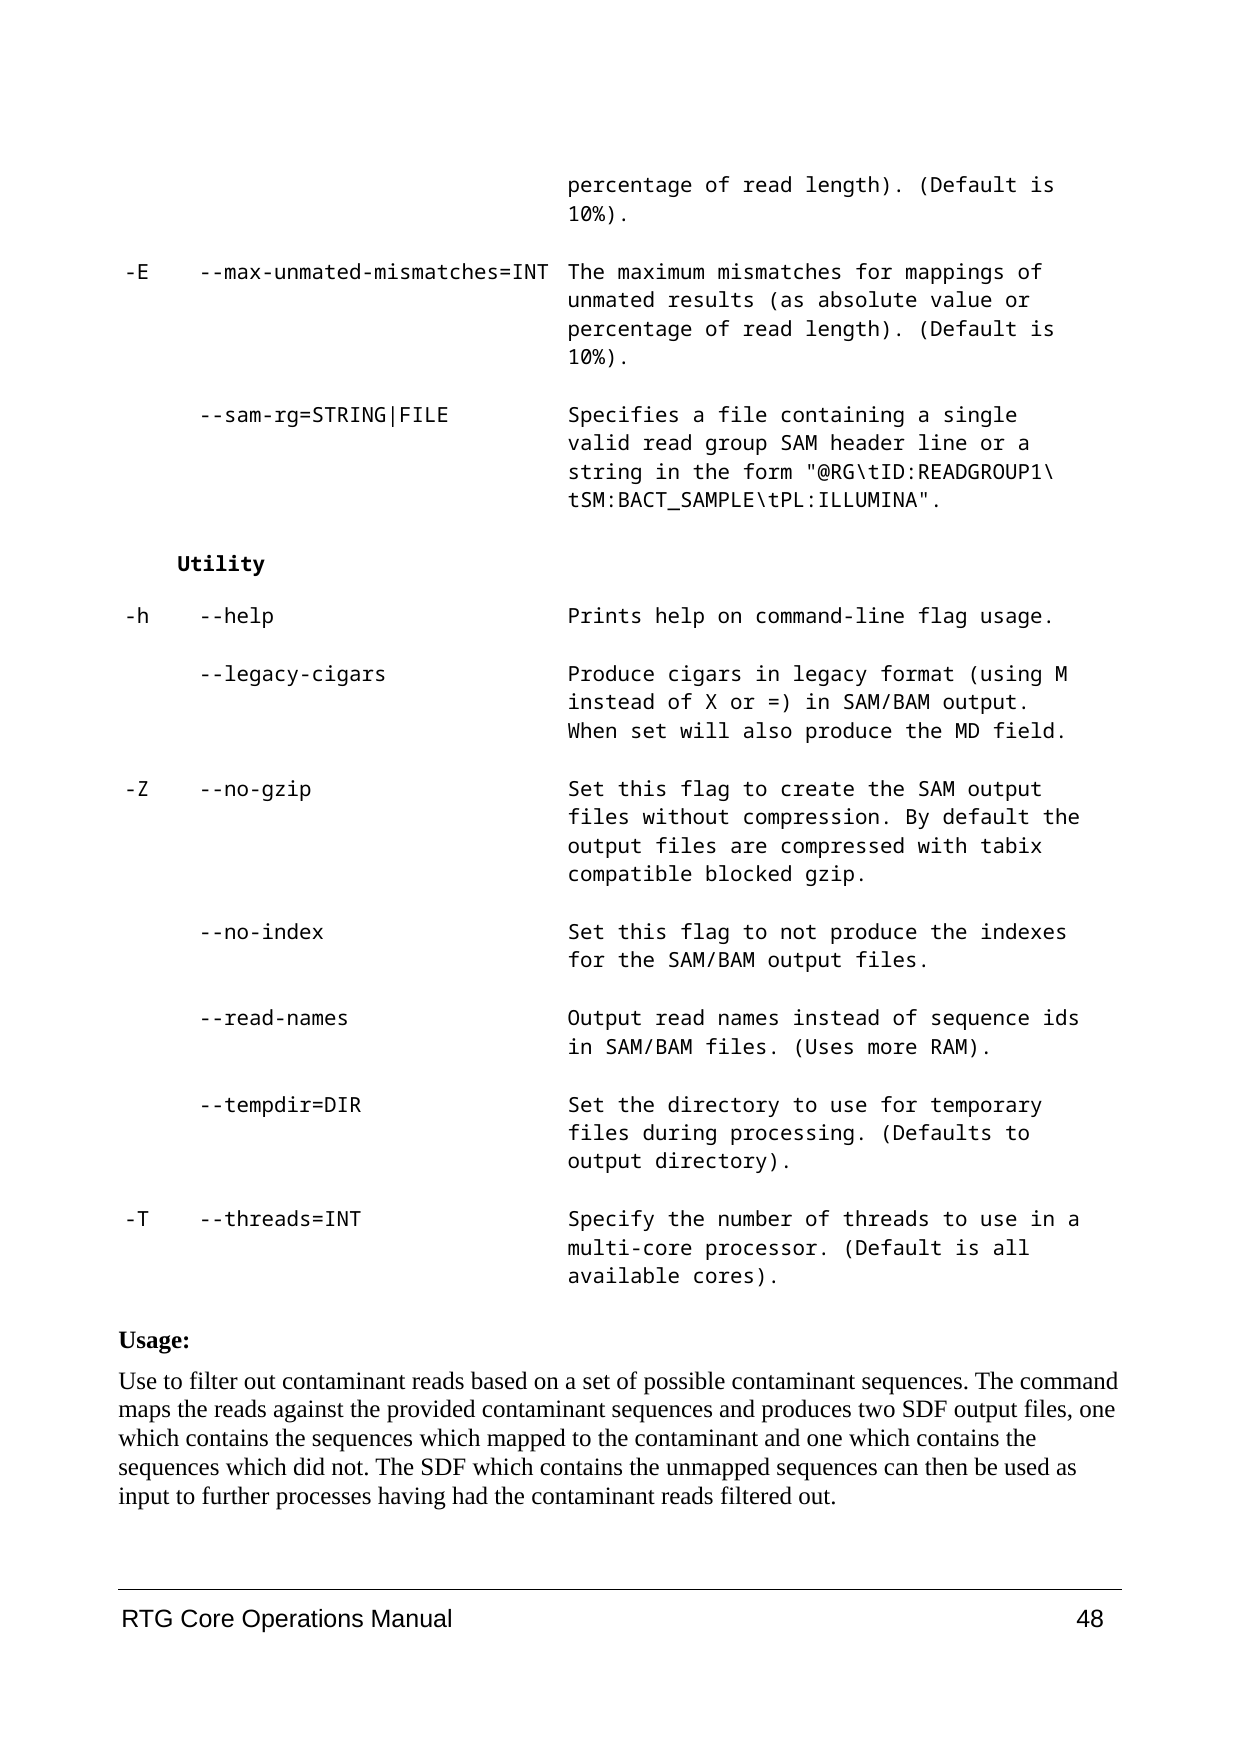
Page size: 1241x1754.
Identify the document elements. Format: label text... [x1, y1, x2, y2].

table_cell --max-unmated-mismatches=INT [193, 245, 561, 388]
table_cell --no-index [193, 905, 561, 992]
table_cell [193, 159, 561, 245]
text Use to filter out contaminant reads based on a set of possible contaminant sequences. The command maps the reads against the provided contaminant sequences and produces two SDF output files, one which contains the sequences which mapped to the contaminant and one which contains the sequences which did not. The SDF which contains the unmapped sequences can then be used as input to further processes having had the contaminant reads filtered out. [118, 1366, 1122, 1509]
text Utility [177, 549, 1122, 578]
table_header Prints help on command-line flag usage. [561, 589, 1093, 647]
table_header --help [193, 589, 561, 647]
table_cell [118, 647, 193, 762]
table_cell --threads=INT [193, 1193, 561, 1308]
table_cell --tempdir=DIR [193, 1078, 561, 1193]
subtitle Usage: [118, 1325, 1122, 1354]
table_cell Specify the number of threads to use in a multi-core processor. (Default is all available cores). [561, 1193, 1093, 1308]
table_cell Set this flag to create the SAM output files without compression. By default the output files are compressed with tabix compatible blocked gzip. [561, 762, 1093, 905]
table_cell --no-gzip [193, 762, 561, 905]
table_cell [118, 1078, 193, 1193]
table_cell --read-names [193, 992, 561, 1078]
table_cell Produce cigars in legacy format (using M instead of X or =) in SAM/BAM output. When set will also produce the MD field. [561, 647, 1093, 762]
table_cell --legacy-cigars [193, 647, 561, 762]
table_cell percentage of read length). (Default is 10%). [561, 159, 1093, 245]
table_cell Set this flag to not produce the indexes for the SAM/BAM output files. [561, 905, 1093, 992]
table_cell [118, 159, 193, 245]
table_cell [118, 388, 193, 531]
table_header -h [118, 589, 193, 647]
table_cell Specifies a file containing a single valid read group SAM header line or a string in the form "@RG\tID:READGROUP1\tSM:BACT_SAMPLE\tPL:ILLUMINA". [561, 388, 1093, 531]
table_cell -E [118, 245, 193, 388]
table_cell -Z [118, 762, 193, 905]
table_cell The maximum mismatches for mappings of unmated results (as absolute value or percentage of read length). (Default is 10%). [561, 245, 1093, 388]
table_cell -T [118, 1193, 193, 1308]
table_cell Set the directory to use for temporary files during processing. (Defaults to output directory). [561, 1078, 1093, 1193]
table_cell --sam-rg=STRING|FILE [193, 388, 561, 531]
table_cell Output read names instead of sequence ids in SAM/BAM files. (Uses more RAM). [561, 992, 1093, 1078]
table_cell [118, 992, 193, 1078]
table_cell [118, 905, 193, 992]
